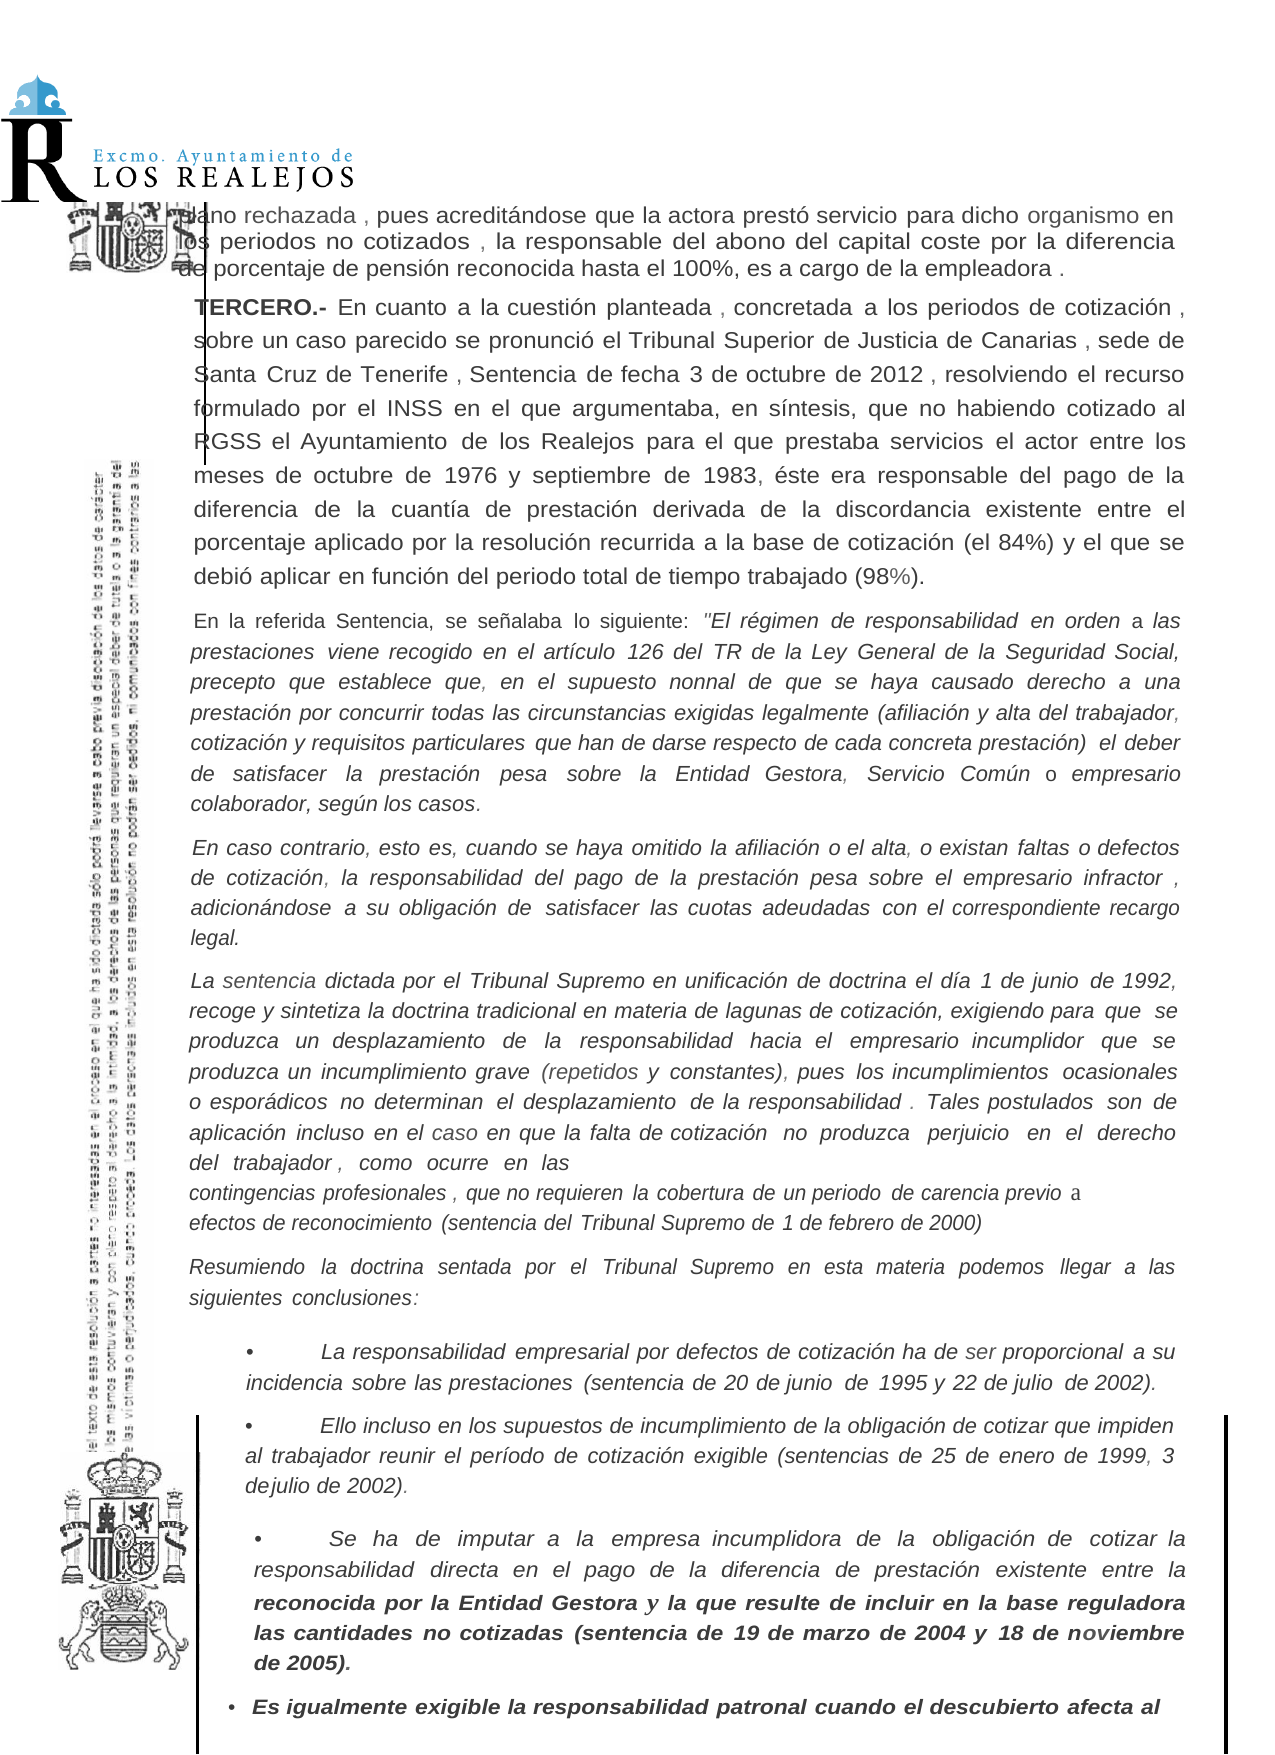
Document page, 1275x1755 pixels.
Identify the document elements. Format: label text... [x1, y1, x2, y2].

list Ello incluso en los supuestos de incumplimiento de la obligación de cotizar que impiden al trabajador reunir el período de cotización exigible (sentencias de 25 de enero de 1999, 3 dejulio de 2002). [245, 1413, 1175, 1498]
list Es igualmente exigible la responsabilidad patronal cuando el descubierto afecta al [228, 1695, 1184, 1719]
text En la referida Sentencia, se señalaba lo siguiente: "El régimen de responsabilidad en orden a las prestaciones viene recogido en el artículo 126 del TR de la Ley General de la Seguridad Social, precepto que establece que, en el supuesto nonnal de que se haya causado derecho a una prestación por concurrir todas las circunstancias exigidas legalmente (afiliación y alta del trabajador, cotización y requisitos particulares que han de darse respecto de cada concreta prestación) el deber de satisfacer la prestación pesa sobre la Entidad Gestora, Servicio Común o empresario colaborador, según los casos. [190, 608, 1181, 816]
list Se ha de imputar a la empresa incumplidora de la obligación de cotizar la responsabilidad directa en el pago de la diferencia de prestación existente entre la reconocida por la Entidad Gestora y la que resulte de incluir en la base reguladora las cantidades no cotizadas (sentencia de 19 de marzo de 2004 y 18 de noviembre de 2005). [253, 1526, 1186, 1674]
text TERCERO.- En cuanto a la cuestión planteada , concretada a los periodos de cotización , sobre un caso parecido se pronunció el Tribunal Superior de Justicia de Canarias , sede de Santa Cruz de Tenerife , Sentencia de fecha 3 de octubre de 2012 , resolviendo el recurso formulado por el INSS en el que argumentaba, en síntesis, que no habiendo cotizado al RGSS el Ayuntamiento de los Realejos para el que prestaba servicios el actor entre los meses de octubre de 1976 y septiembre de 1983, éste era responsable del pago de la diferencia de la cuantía de prestación derivada de la discordancia existente entre el porcentaje aplicado por la resolución recurrida a la base de cotización (el 84%) y el que se debió aplicar en función del periodo total de tiempo trabajado (98%). [193, 294, 1186, 589]
text contingencias profesionales , que no requieren la cobertura de un periodo de carencia previo a [189, 1181, 1176, 1206]
text Resumiendo la doctrina sentada por el Tribunal Supremo en esta materia podemos llegar a las siguientes conclusiones: [189, 1254, 1176, 1310]
text efectos de reconocimiento (sentencia del Tribunal Supremo de 1 de febrero de 2000) [189, 1210, 1077, 1235]
list La responsabilidad empresarial por defectos de cotización ha de ser proporcional a su incidencia sobre las prestaciones (sentencia de 20 de junio de 1995 y 22 de julio de 2002). [246, 1339, 1175, 1394]
text La sentencia dictada por el Tribunal Supremo en unificación de doctrina el día 1 de junio de 1992, recoge y sintetiza la doctrina tradicional en materia de lagunas de cotización, exigiendo para que se produzca un desplazamiento de la responsabilidad hacia el empresario incumplidor que se produzca un incumplimiento grave (repetidos y constantes), pues los incumplimientos ocasionales o esporádicos no determinan el desplazamiento de la responsabilidad . Tales postulados son de aplicación incluso en el caso en que la falta de cotización no produzca perjuicio en el derecho del trabajador , como ocurre en las [189, 968, 1178, 1175]
text plano rechazada , pues acreditándose que la actora prestó servicio para dicho organismo en los periodos no cotizados , la responsable del abono del capital coste por la diferencia de porcentaje de pensión reconocida hasta el 100%, es a cargo de la empleadora . [206, 92, 1175, 281]
text En caso contrario, esto es, cuando se haya omitido la afiliación o el alta, o existan faltas o defectos de cotización, la responsabilidad del pago de la prestación pesa sobre el empresario infractor , adicionándose a su obligación de satisfacer las cuotas adeudadas con el correspondiente recargo legal. [190, 834, 1180, 950]
